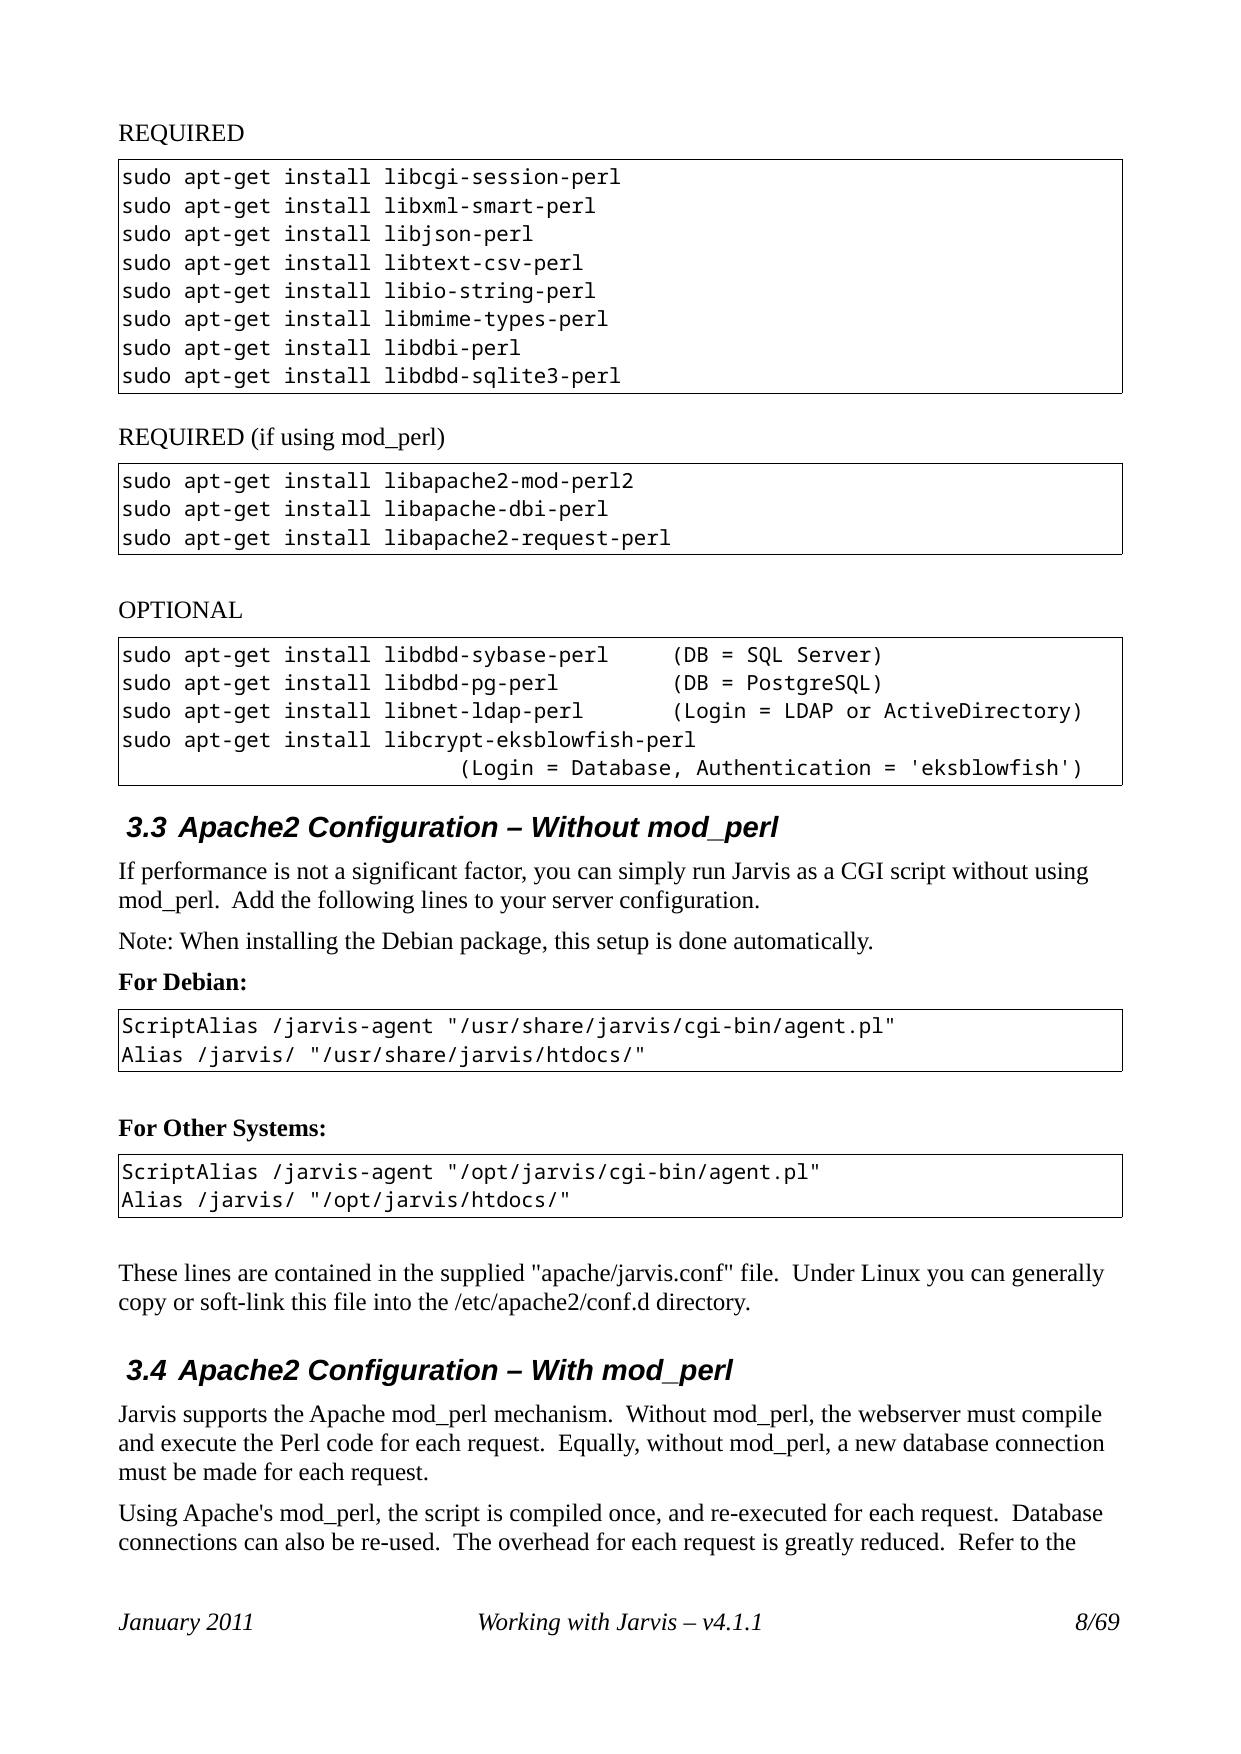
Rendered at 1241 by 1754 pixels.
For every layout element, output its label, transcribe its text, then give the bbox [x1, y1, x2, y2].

text sudo apt-get install libdbd-sqlite3-perl [119, 358, 1122, 393]
text sudo apt-get install libxml-smart-perl [119, 188, 1122, 216]
text ScriptAlias /jarvis-agent "/opt/jarvis/cgi-bin/agent.pl" [119, 1155, 1122, 1182]
text Alias /jarvis/ "/opt/jarvis/htdocs/" [119, 1182, 1122, 1217]
text If performance is not a significant factor, you can simply run Jarvis as a CGI script without using mod_perl. Add the following lines to your server configuration. [118, 856, 1122, 913]
text sudo apt-get install libapache-dbi-perl [119, 491, 1122, 520]
text For Other Systems: [118, 1113, 1122, 1141]
text sudo apt-get install libtext-csv-perl [119, 245, 1122, 273]
text For Debian: [118, 967, 1122, 996]
text sudo apt-get install libcrypt-eksblowfish-perl [119, 722, 1122, 751]
text (Login = Database, Authentication = 'eksblowfish') [119, 751, 1122, 785]
text sudo apt-get install libnet-ldap-perl (Login = LDAP or ActiveDirectory) [119, 694, 1122, 722]
text sudo apt-get install libjson-perl [119, 216, 1122, 245]
text OPTIONAL [118, 596, 1122, 624]
text sudo apt-get install libdbi-perl [119, 330, 1122, 358]
text sudo apt-get install libcgi-session-perl [119, 160, 1122, 188]
text sudo apt-get install libmime-types-perl [119, 302, 1122, 330]
text sudo apt-get install libdbd-sybase-perl (DB = SQL Server) [119, 638, 1122, 665]
text Alias /jarvis/ "/usr/share/jarvis/htdocs/" [119, 1037, 1122, 1071]
text REQUIRED (if using mod_perl) [118, 422, 1122, 450]
text sudo apt-get install libapache2-mod-perl2 [119, 464, 1122, 491]
subtitle Apache2 Configuration – With mod_perl [118, 1353, 1122, 1387]
subtitle Apache2 Configuration – Without mod_perl [118, 810, 1122, 843]
text Note: When installing the Debian package, this setup is done automatically. [118, 926, 1122, 955]
text ScriptAlias /jarvis-agent "/usr/share/jarvis/cgi-bin/agent.pl" [119, 1010, 1122, 1037]
text sudo apt-get install libio-string-perl [119, 273, 1122, 302]
text These lines are contained in the supplied "apache/jarvis.conf" file. Under Linux you can generally copy or soft-link this file into the /etc/apache2/conf.d directory. [118, 1258, 1122, 1316]
text REQUIRED [118, 118, 1122, 147]
text Jarvis supports the Apache mod_perl mechanism. Without mod_perl, the webserver must compile and execute the Perl code for each request. Equally, without mod_perl, a new database connection must be made for each request. [118, 1399, 1122, 1485]
text sudo apt-get install libapache2-request-perl [119, 520, 1122, 554]
text sudo apt-get install libdbd-pg-perl (DB = PostgreSQL) [119, 665, 1122, 694]
text Using Apache's mod_perl, the script is compiled once, and re-executed for each request. Database connections can also be re-used. The overhead for each request is greatly reduced. Refer to the [118, 1498, 1122, 1555]
